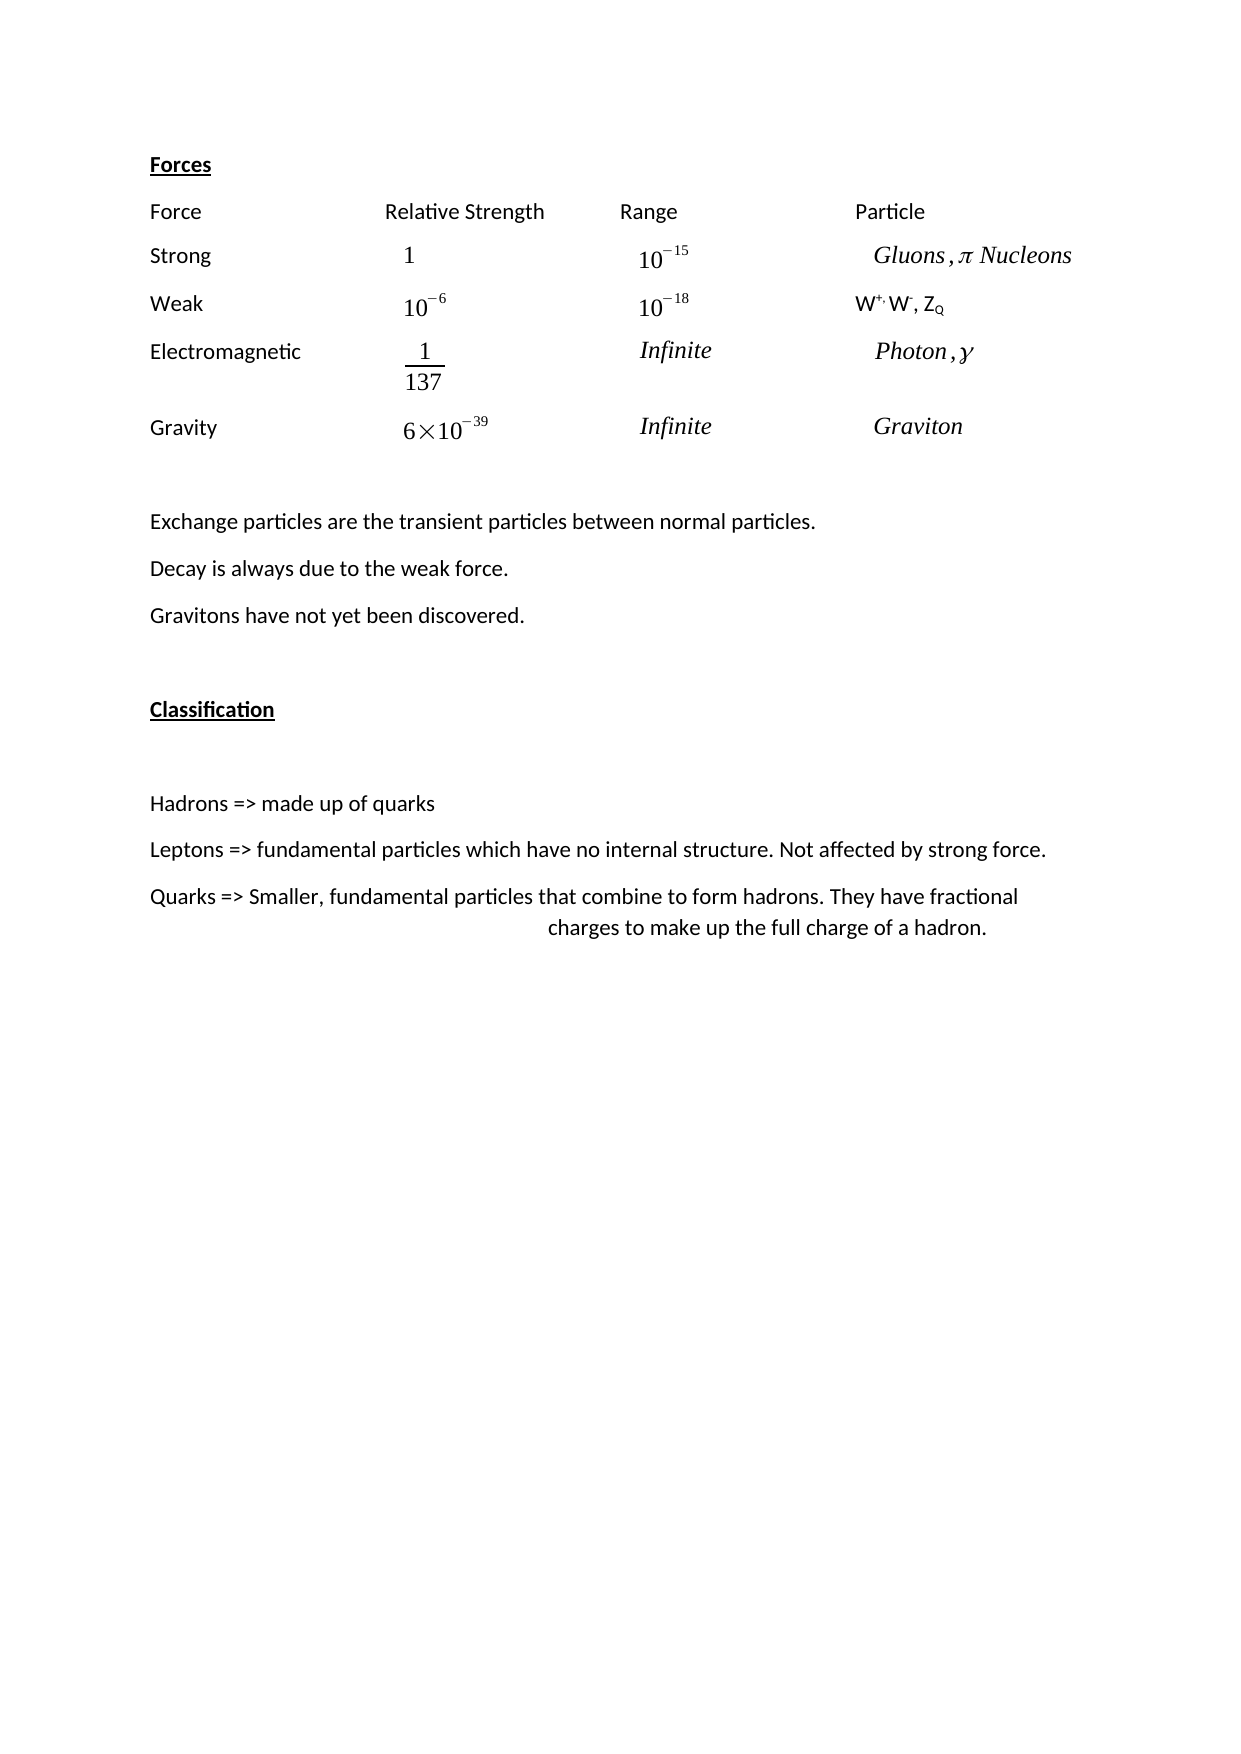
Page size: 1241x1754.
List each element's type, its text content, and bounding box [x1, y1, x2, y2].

table_cell [385, 289, 620, 337]
table_cell [620, 289, 855, 337]
table_cell [385, 242, 620, 289]
table_cell Strong [150, 242, 385, 289]
table_cell [620, 242, 855, 289]
table_cell Gravity [150, 413, 385, 461]
text Exchange particles are the transient particles between normal particles. [150, 507, 1090, 536]
table_cell [855, 242, 1090, 289]
text Decay is always due to the weak force. [150, 554, 1090, 582]
table_header Range [620, 197, 855, 242]
text Classification [150, 695, 1090, 723]
table_cell [385, 413, 620, 461]
table_cell Electromagnetic [150, 337, 385, 413]
table_cell [620, 413, 855, 461]
table_header Particle [855, 197, 1090, 242]
text Hadrons => made up of quarks [150, 789, 1090, 817]
table_cell Weak [150, 289, 385, 337]
table_header Relative Strength [385, 197, 620, 242]
text Leptons => fundamental particles which have no internal structure. Not affected by strong force. [150, 836, 1090, 864]
text Forces [150, 150, 1090, 178]
text Gravitons have not yet been discovered. [150, 601, 1090, 629]
table_cell [620, 337, 855, 413]
table_cell [855, 337, 1090, 413]
table_cell [855, 413, 1090, 461]
text Quarks => Smaller, fundamental particles that combine to form hadrons. They have fractional charges to make up the full charge of a hadron. [150, 882, 1090, 941]
table_header Force [150, 197, 385, 242]
table_cell [385, 337, 620, 413]
table_cell W+, W-, ZQ [855, 289, 1090, 337]
